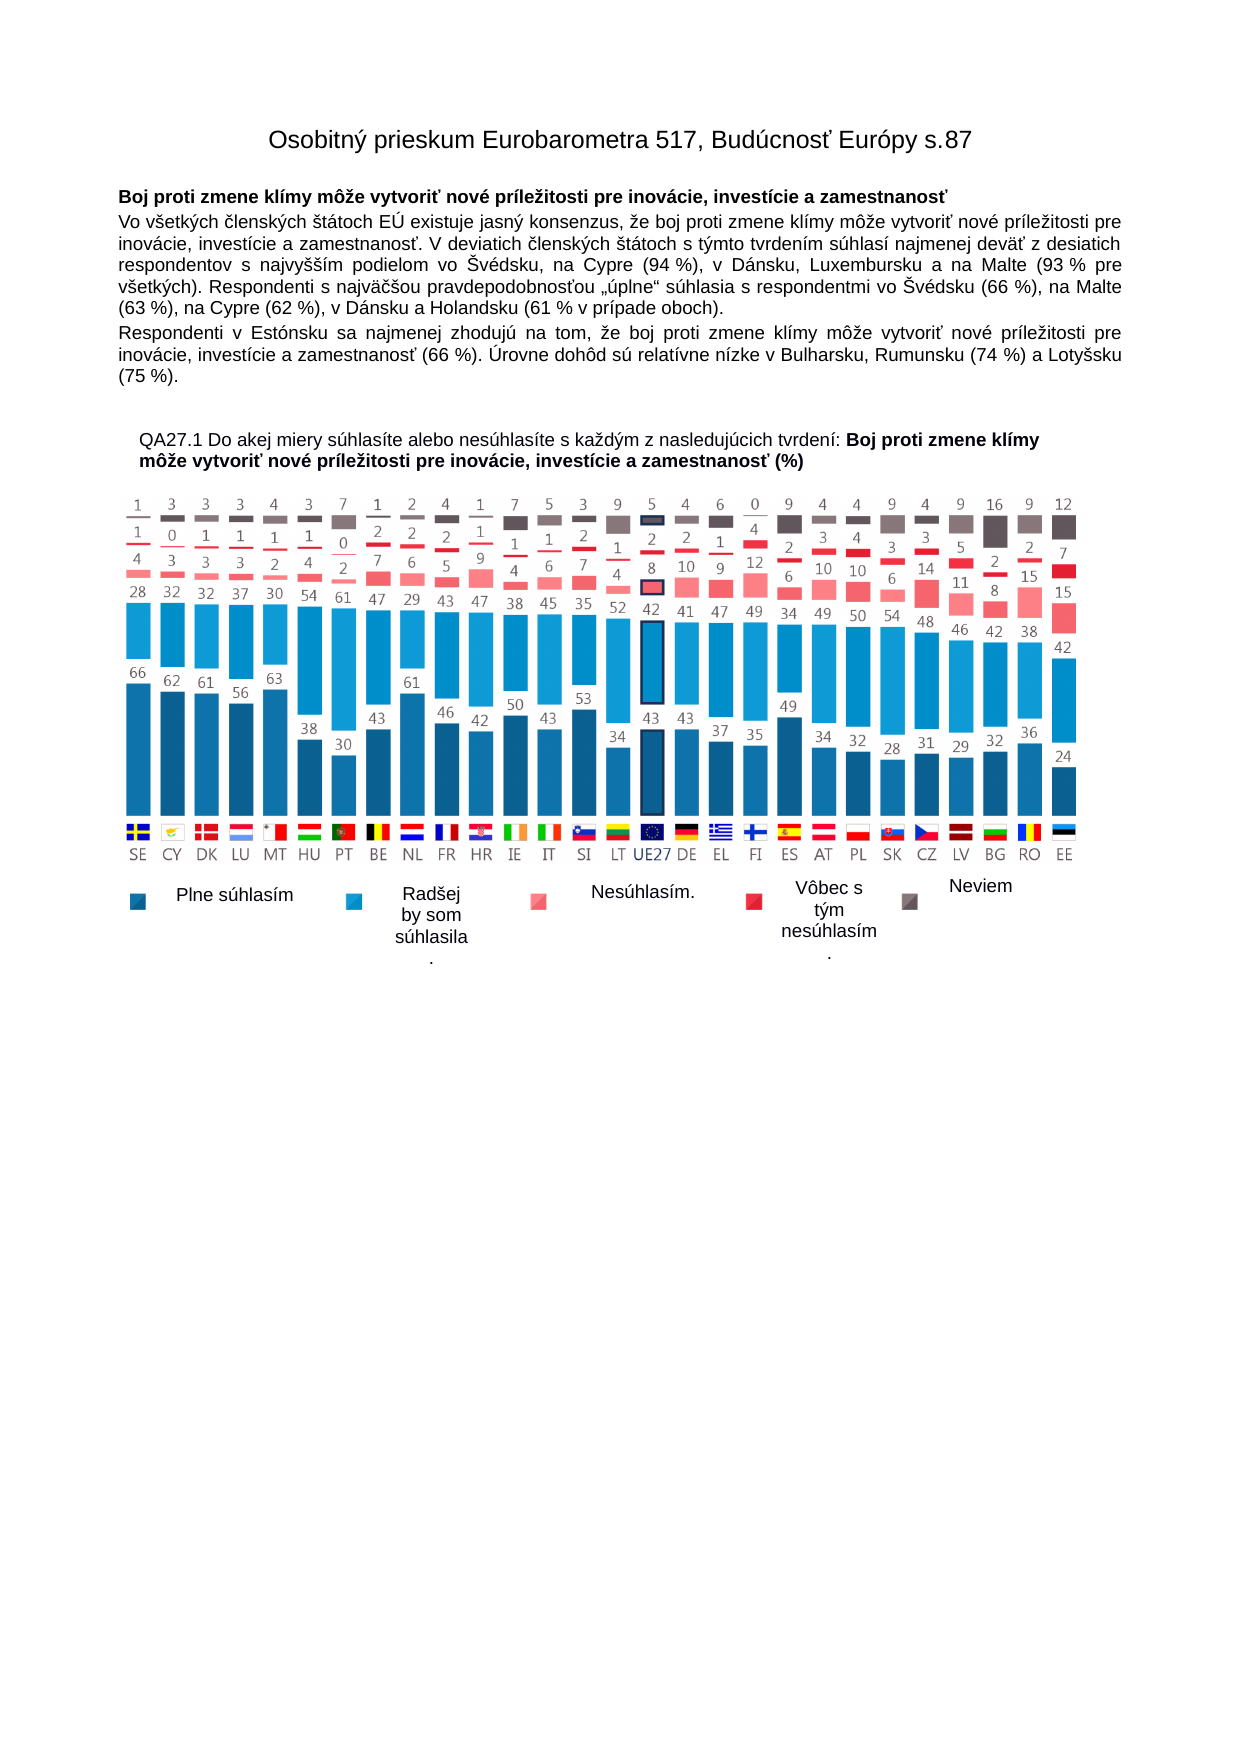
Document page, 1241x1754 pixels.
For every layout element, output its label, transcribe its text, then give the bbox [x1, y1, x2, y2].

text Vo všetkých členských štátoch EÚ existuje jasný konsenzus, že boj proti zmene klímy môže vytvoriť nové príležitosti pre inovácie, investície a zamestnanosť. V deviatich členských štátoch s týmto tvrdením súhlasí najmenej deväť z desiatich respondentov s najvyšším podielom vo Švédsku, na Cypre (94 %), v Dánsku, Luxembursku a na Malte (93 % pre všetkých). Respondenti s najväčšou pravdepodobnosťou „úplne“ súhlasia s respondentmi vo Švédsku (66 %), na Malte (63 %), na Cypre (62 %), v Dánsku a Holandsku (61 % v prípade oboch). [118, 211, 1122, 319]
picture [123, 881, 927, 935]
picture [797, 881, 805, 892]
text Boj proti zmene klímy môže vytvoriť nové príležitosti pre inovácie, investície a zamestnanosť [118, 186, 1122, 208]
picture [118, 493, 1084, 866]
text Respondenti v Estónsku sa najmenej zhodujú na tom, že boj proti zmene klímy môže vytvoriť nové príležitosti pre inovácie, investície a zamestnanosť (66 %). Úrovne dohôd sú relatívne nízke v Bulharsku, Rumunsku (74 %) a Lotyšsku (75 %). [118, 322, 1122, 387]
